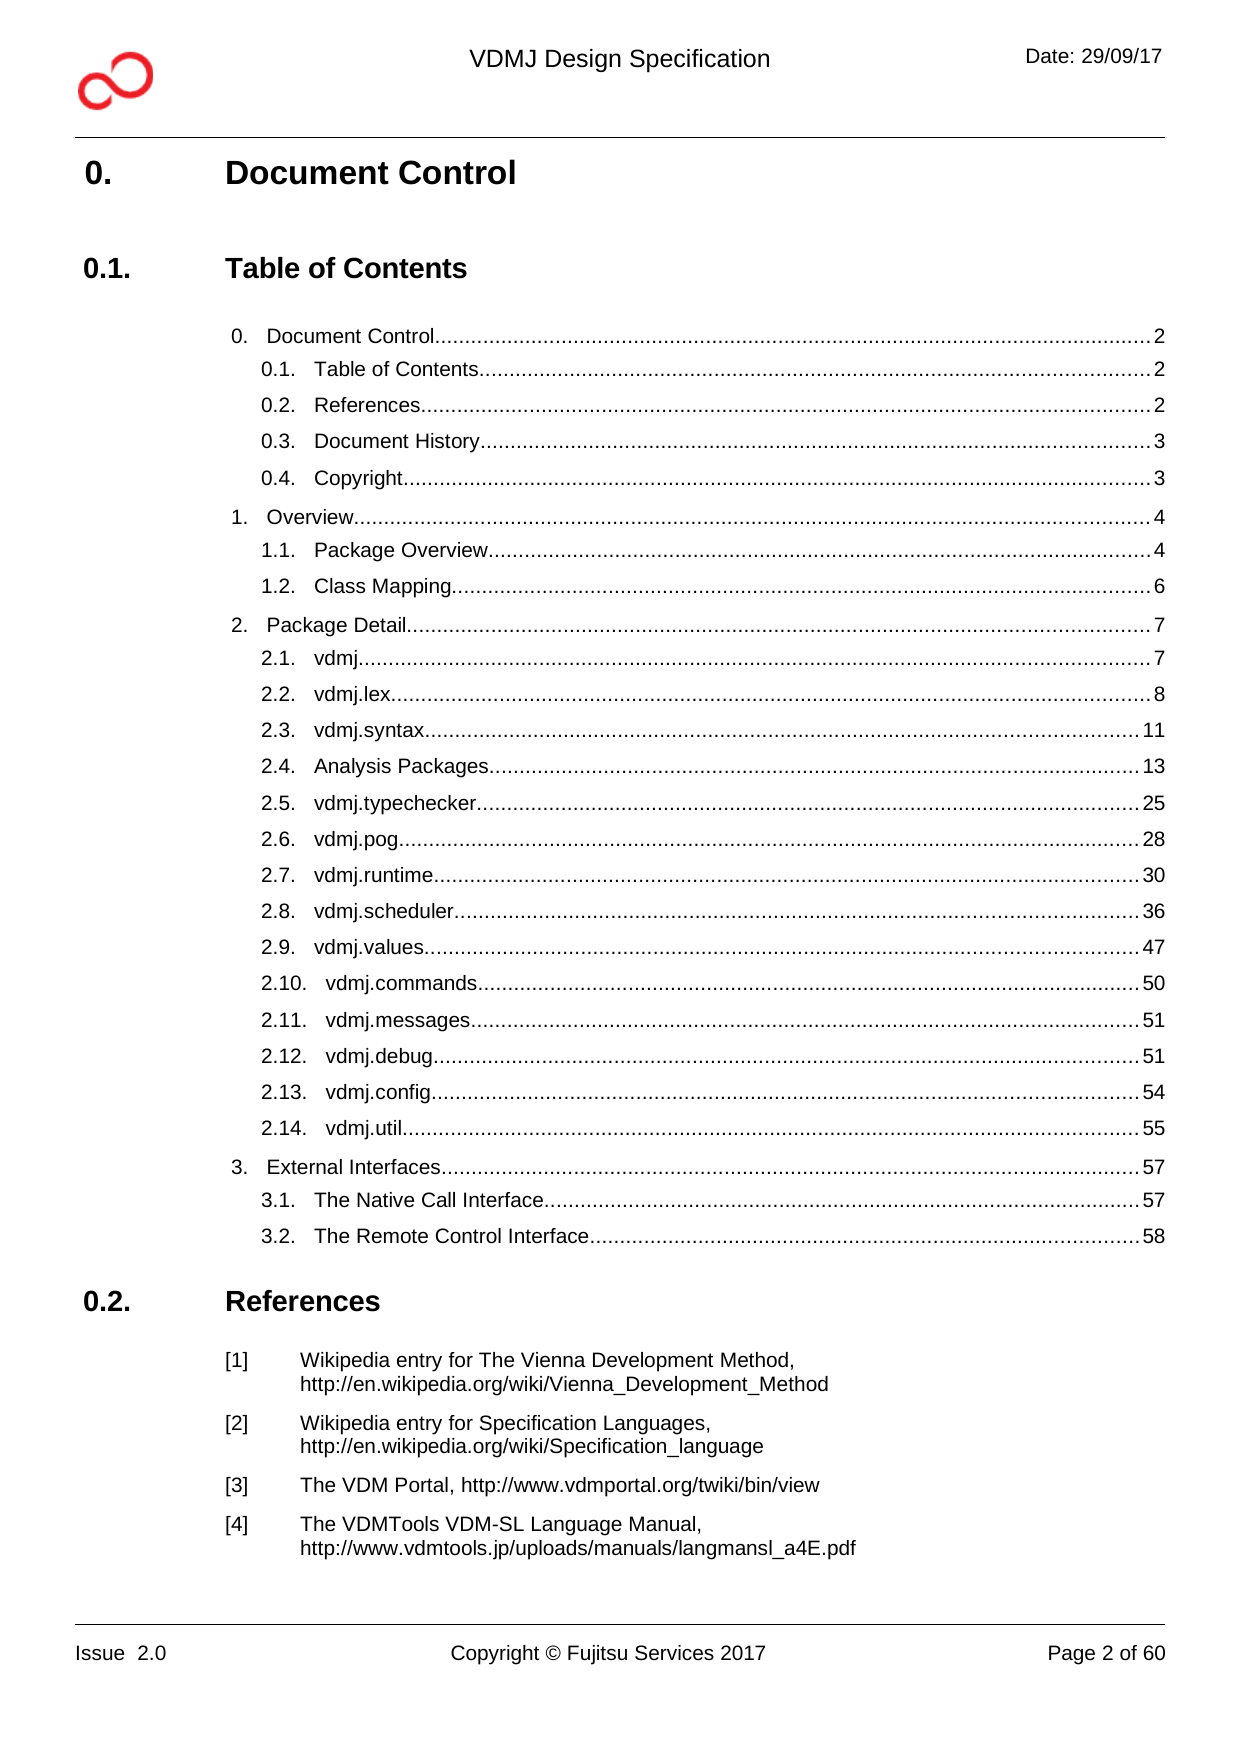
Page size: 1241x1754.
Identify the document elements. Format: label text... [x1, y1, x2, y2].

text 2.6. vdmj.pog 28 [255, 827, 1165, 851]
text 2.4. Analysis Packages 13 [255, 754, 1165, 778]
list Wikipedia entry for Specification Languages, http://en.wikipedia.org/wiki/Specification_language [225, 1411, 1165, 1459]
text 2.11. vdmj.messages 51 [255, 1007, 1165, 1032]
text 2.5. vdmj.typechecker 25 [255, 791, 1165, 815]
text 3. External Interfaces 57 [225, 1155, 1165, 1179]
text 0.3. Document History 3 [255, 429, 1165, 453]
text 2.2. vdmj.lex 8 [255, 682, 1165, 706]
subtitle Table of Contents [75, 251, 1165, 285]
text 2.13. vdmj.config 54 [255, 1080, 1165, 1104]
list The VDM Portal, http://www.vdmportal.org/twiki/bin/view [225, 1474, 1165, 1498]
list The VDMTools VDM-SL Language Manual, http://www.vdmtools.jp/uploads/manuals/langmansl_a4E.pdf [225, 1513, 1165, 1561]
text 3.1. The Native Call Interface 57 [255, 1188, 1165, 1212]
text 0.2. References 2 [255, 393, 1165, 417]
text 1.1. Package Overview 4 [255, 538, 1165, 562]
text 2.8. vdmj.scheduler 36 [255, 899, 1165, 923]
text 2.7. vdmj.runtime 30 [255, 863, 1165, 887]
list Wikipedia entry for The Vienna Development Method, http://en.wikipedia.org/wiki/Vienna_Development_Method [225, 1348, 1165, 1396]
text 2.14. vdmj.util 55 [255, 1116, 1165, 1140]
text 2. Package Detail 7 [225, 613, 1165, 637]
text 3.2. The Remote Control Interface 58 [255, 1224, 1165, 1248]
text 2.10. vdmj.commands 50 [255, 971, 1165, 995]
subtitle Document Control [75, 153, 1165, 191]
text 2.12. vdmj.debug 51 [255, 1044, 1165, 1068]
subtitle References [75, 1284, 1165, 1318]
text 2.3. vdmj.syntax 11 [255, 718, 1165, 742]
text 0. Document Control 2 [225, 324, 1165, 348]
text 2.1. vdmj 7 [255, 646, 1165, 670]
text 1. Overview 4 [225, 504, 1165, 529]
picture [78, 44, 153, 120]
text 0.1. Table of Contents 2 [255, 357, 1165, 381]
text 1.2. Class Mapping 6 [255, 574, 1165, 598]
text 2.9. vdmj.values 47 [255, 935, 1165, 959]
text 0.4. Copyright 3 [255, 466, 1165, 489]
